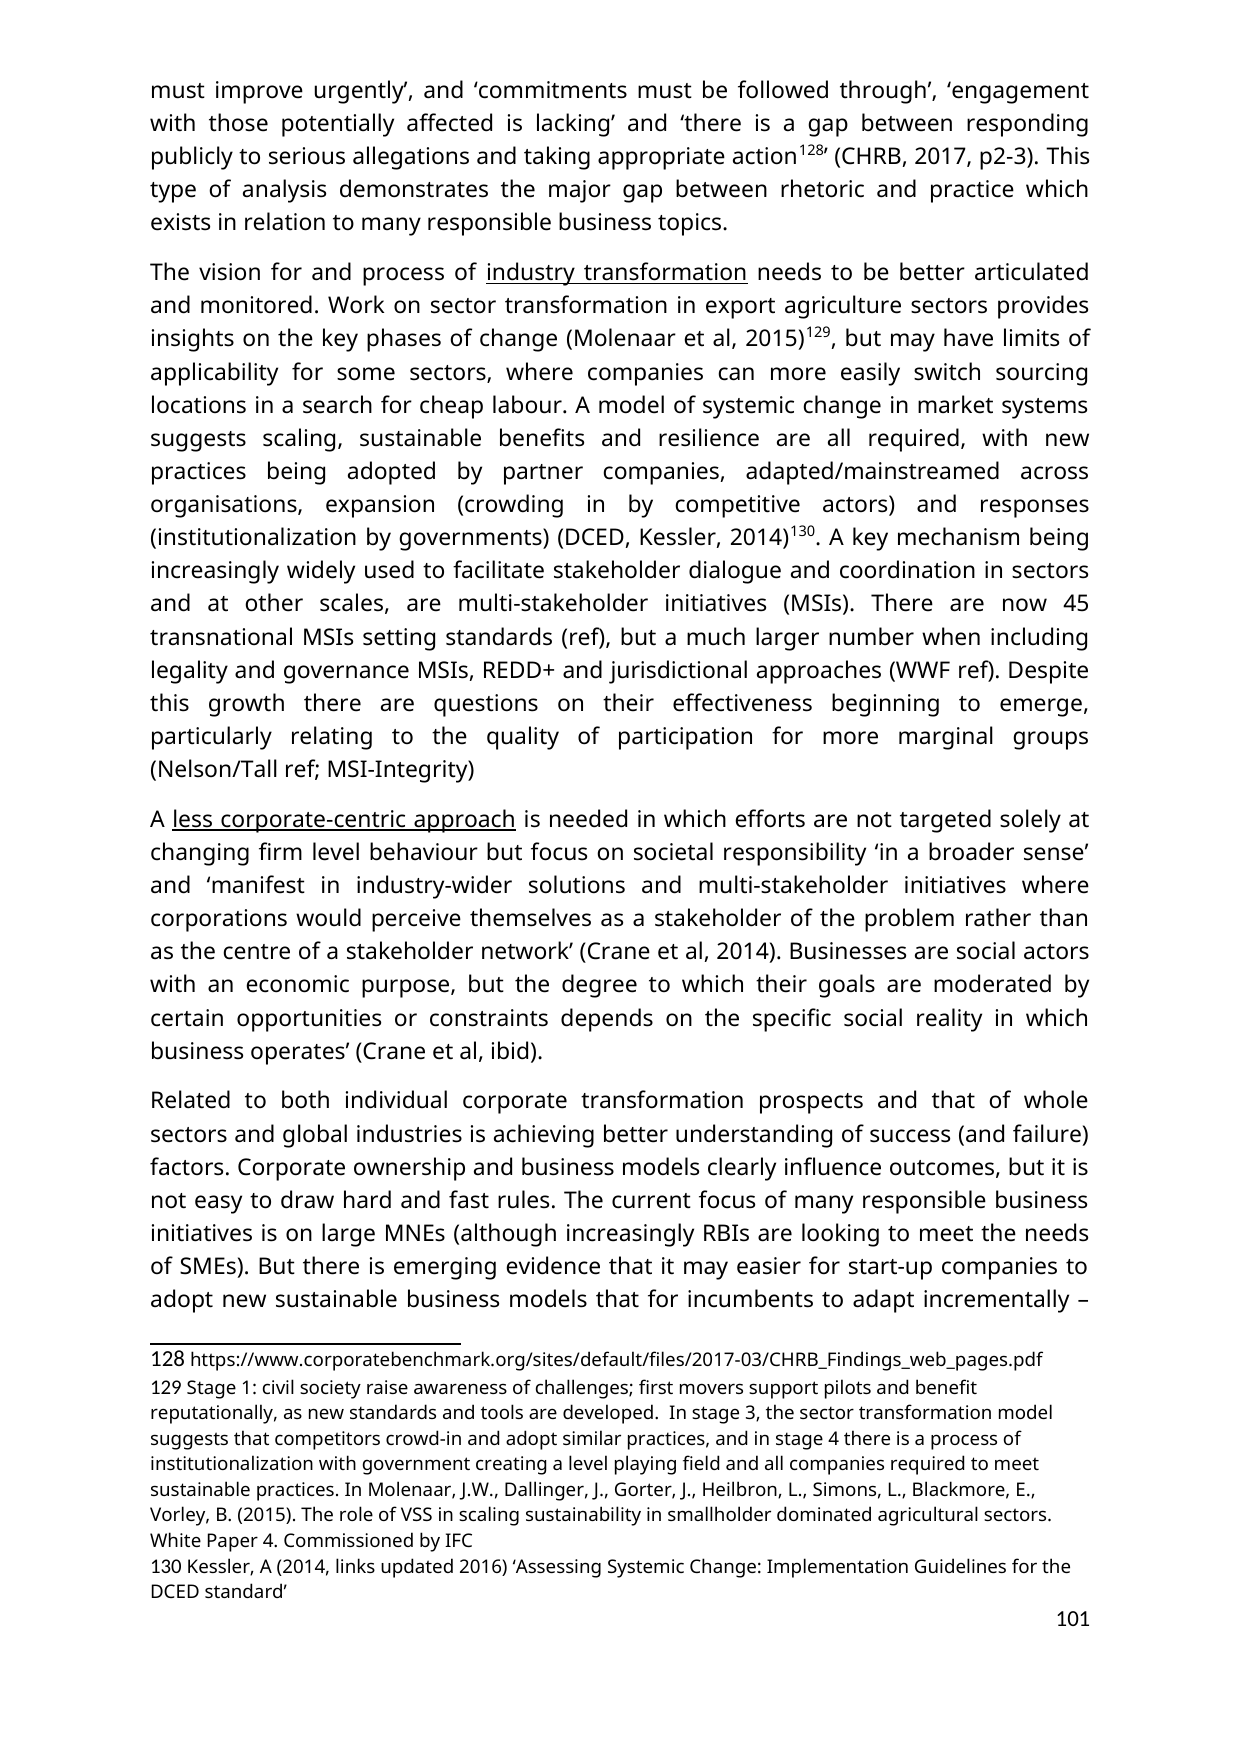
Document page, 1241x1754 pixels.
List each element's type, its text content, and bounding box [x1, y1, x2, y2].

text A less corporate-centric approach is needed in which efforts are not targeted solely at changing firm level behaviour but focus on societal responsibility ‘in a broader sense’ and ‘manifest in industry-wider solutions and multi-stakeholder initiatives where corporations would perceive themselves as a stakeholder of the problem rather than as the centre of a stakeholder network’ (Crane et al, 2014). Businesses are social actors with an economic purpose, but the degree to which their goals are moderated by certain opportunities or constraints depends on the specific social reality in which business operates’ (Crane et al, ibid). [150, 803, 1090, 1066]
text https://www.corporatebenchmark.org/sites/default/files/2017-03/CHRB_Findings_web_pages.pdf [150, 1344, 1090, 1372]
text must improve urgently’, and ‘commitments must be followed through’, ‘engagement with those potentially affected is lacking’ and ‘there is a gap between responding publicly to serious allegations and taking appropriate action’ (CHRB, 2017, p2-3). This type of analysis demonstrates the major gap between rhetoric and practice which exists in relation to many responsible business topics. [150, 74, 1090, 237]
text Related to both individual corporate transformation prospects and that of whole sectors and global industries is achieving better understanding of success (and failure) factors. Corporate ownership and business models clearly influence outcomes, but it is not easy to draw hard and fast rules. The current focus of many responsible business initiatives is on large MNEs (although increasingly RBIs are looking to meet the needs of SMEs). But there is emerging evidence that it may easier for start-up companies to adopt new sustainable business models that for incumbents to adapt incrementally – [150, 1084, 1090, 1314]
text The vision for and process of industry transformation needs to be better articulated and monitored. Work on sector transformation in export agriculture sectors provides insights on the key phases of change (Molenaar et al, 2015), but may have limits of applicability for some sectors, where companies can more easily switch sourcing locations in a search for cheap labour. A model of systemic change in market systems suggests scaling, sustainable benefits and resilience are all required, with new practices being adopted by partner companies, adapted/mainstreamed across organisations, expansion (crowding in by competitive actors) and responses (institutionalization by governments) (DCED, Kessler, 2014). A key mechanism being increasingly widely used to facilitate stakeholder dialogue and coordination in sectors and at other scales, are multi-stakeholder initiatives (MSIs). There are now 45 transnational MSIs setting standards (ref), but a much larger number when including legality and governance MSIs, REDD+ and jurisdictional approaches (WWF ref). Despite this growth there are questions on their effectiveness beginning to emerge, particularly relating to the quality of participation for more marginal groups (Nelson/Tall ref; MSI-Integrity) [150, 256, 1090, 784]
text Kessler, A (2014, links updated 2016) ‘Assessing Systemic Change: Implementation Guidelines for the DCED standard’ [150, 1553, 1090, 1604]
text Stage 1: civil society raise awareness of challenges; first movers support pilots and benefit reputationally, as new standards and tools are developed. In stage 3, the sector transformation model suggests that competitors crowd-in and adopt similar practices, and in stage 4 there is a process of institutionalization with government creating a level playing field and all companies required to meet sustainable practices. In Molenaar, J.W., Dallinger, J., Gorter, J., Heilbron, L., Simons, L., Blackmore, E., Vorley, B. (2015). The role of VSS in scaling sustainability in smallholder dominated agricultural sectors. White Paper 4. Commissioned by IFC [150, 1374, 1090, 1553]
